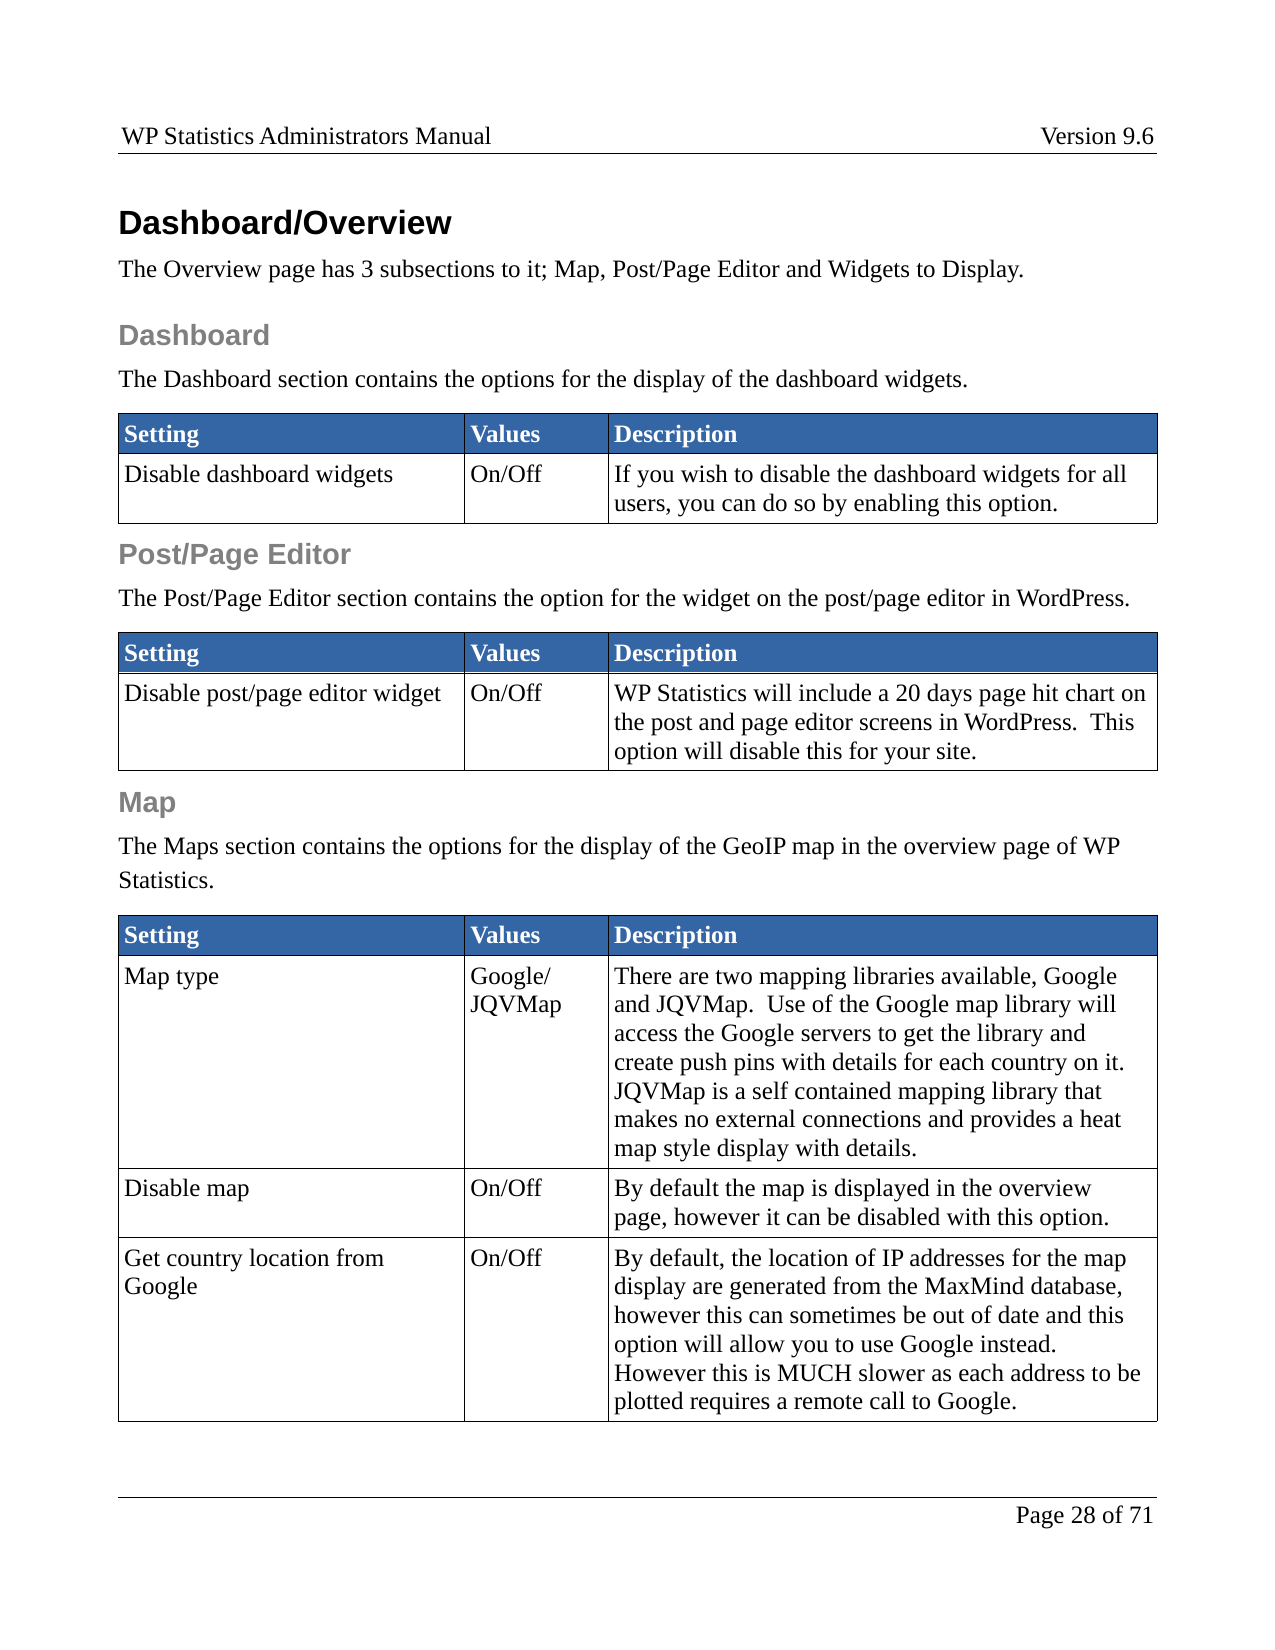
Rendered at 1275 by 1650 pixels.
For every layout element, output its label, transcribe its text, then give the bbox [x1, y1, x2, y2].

table_cell Google/ JQVMap [465, 956, 608, 1168]
table_header Description [609, 414, 1157, 453]
table_cell By default, the location of IP addresses for the map display are generated from the MaxMind database, however this can sometimes be out of date and this option will allow you to use Google instead. However this is MUCH slower as each address to be plotted requires a remote call to Google. [609, 1238, 1157, 1421]
table_header Setting [119, 633, 464, 672]
table_cell Disable map [119, 1169, 464, 1237]
text The Dashboard section contains the options for the display of the dashboard widgets. [118, 364, 1157, 393]
table_cell On/Off [465, 674, 608, 770]
subtitle Post/Page Editor [118, 537, 1157, 571]
subtitle Dashboard [118, 318, 1157, 351]
subtitle Map [118, 785, 1157, 818]
table_header Description [609, 916, 1157, 955]
table_header Values [465, 916, 608, 955]
table_cell Get country location from Google [119, 1238, 464, 1421]
table_header Setting [119, 916, 464, 955]
table_cell On/Off [465, 1238, 608, 1421]
table_cell On/Off [465, 454, 608, 522]
table_header Values [465, 414, 608, 453]
table_cell Disable dashboard widgets [119, 454, 464, 522]
table_cell Disable post/page editor widget [119, 674, 464, 770]
subtitle Dashboard/Overview [118, 203, 1157, 242]
table_header Description [609, 633, 1157, 672]
text The Post/Page Editor section contains the option for the widget on the post/page editor in WordPress. [118, 583, 1157, 612]
table_header Setting [119, 414, 464, 453]
table_cell Map type [119, 956, 464, 1168]
table_header Values [465, 633, 608, 672]
table_cell If you wish to disable the dashboard widgets for all users, you can do so by enabling this option. [609, 454, 1157, 522]
table_cell There are two mapping libraries available, Google and JQVMap. Use of the Google map library will access the Google servers to get the library and create push pins with details for each country on it. JQVMap is a self contained mapping library that makes no external connections and provides a heat map style display with details. [609, 956, 1157, 1168]
text The Overview page has 3 subsections to it; Map, Post/Page Editor and Widgets to Display. [118, 254, 1157, 283]
table_cell By default the map is displayed in the overview page, however it can be disabled with this option. [609, 1169, 1157, 1237]
table_cell On/Off [465, 1169, 608, 1237]
table_cell WP Statistics will include a 20 days page hit chart on the post and page editor screens in WordPress. This option will disable this for your site. [609, 674, 1157, 770]
text The Maps section contains the options for the display of the GeoIP map in the overview page of WP Statistics. [118, 831, 1157, 894]
